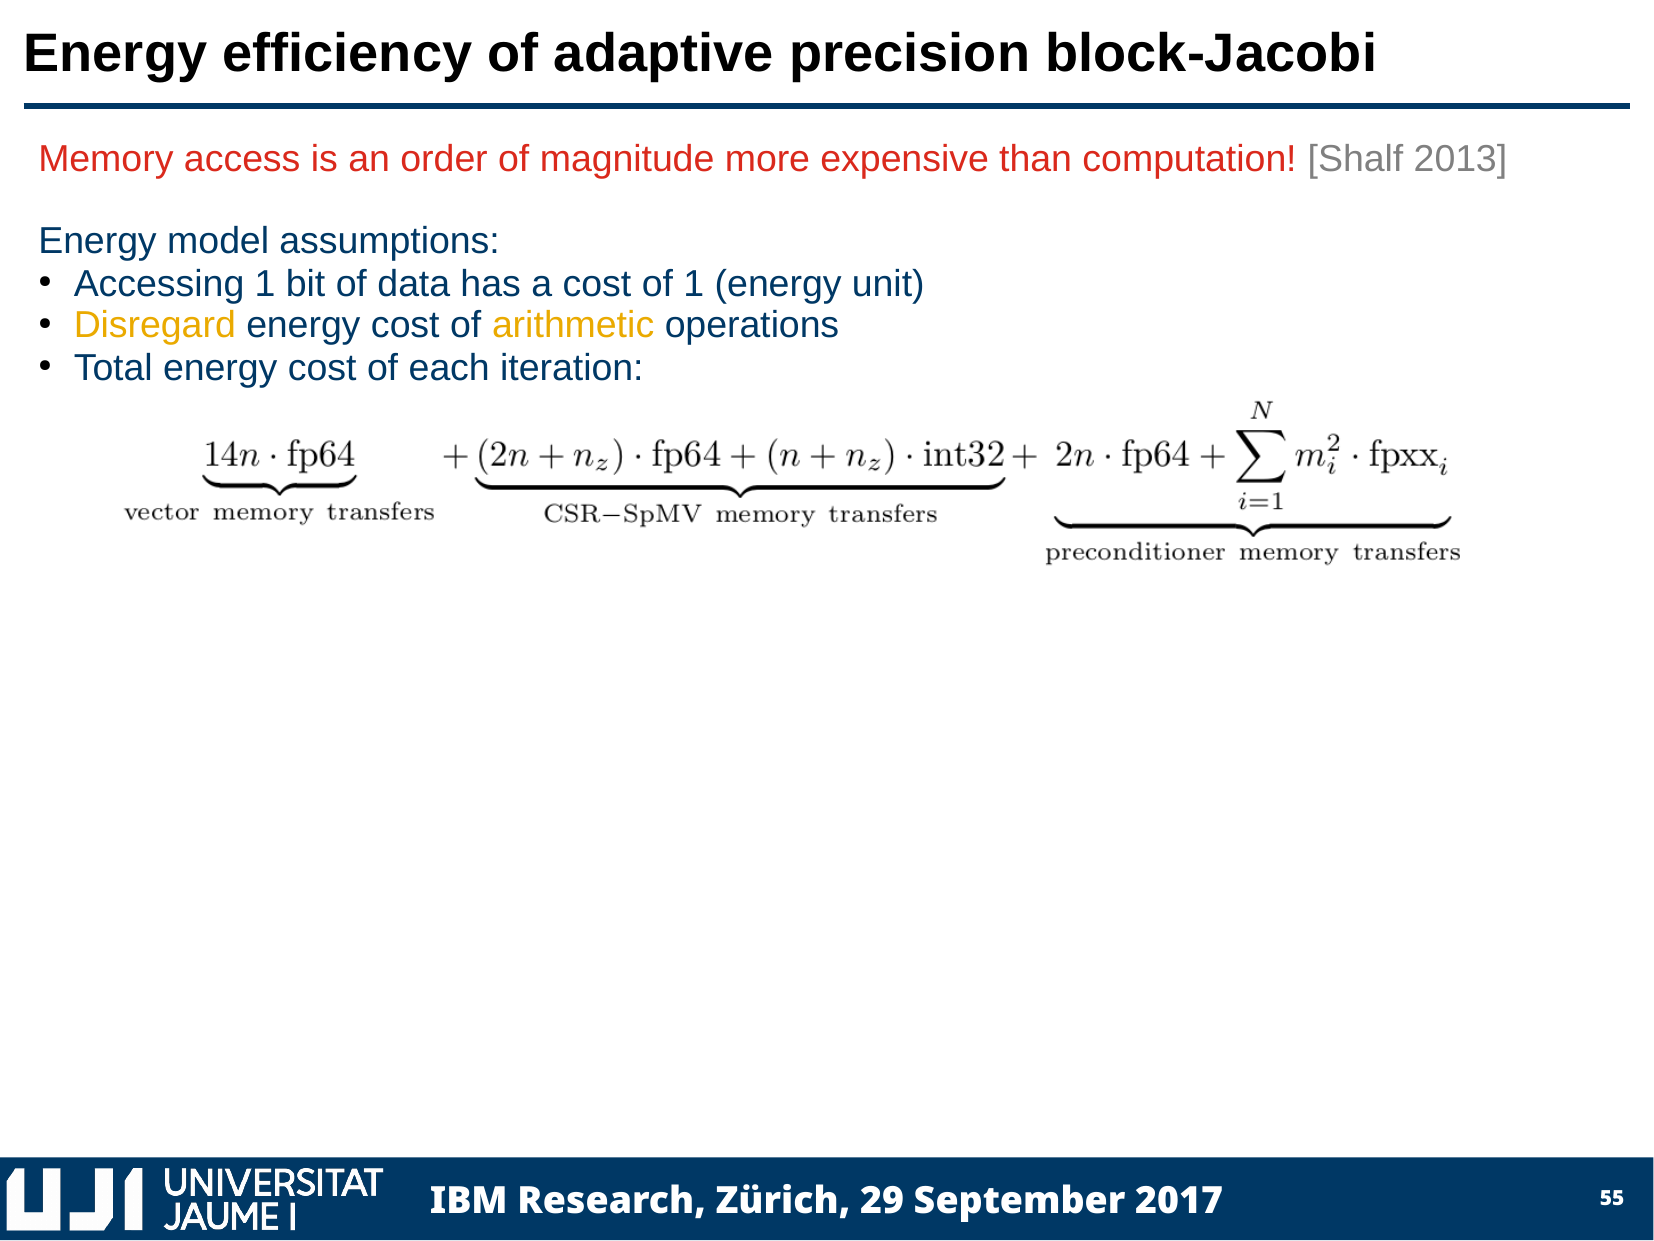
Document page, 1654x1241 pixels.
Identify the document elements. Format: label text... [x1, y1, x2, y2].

text_box Memory access is an order of magnitude more expensive than computation! [Shalf 2013] [23, 129, 1595, 211]
picture [0, 1158, 390, 1241]
text_box Energy model assumptions: Accessing 1 bit of data has a cost of 1 (energy unit) Disregard energy cost of arithmetic operations Total energy cost of each iteration: [23, 212, 941, 394]
picture [70, 389, 1477, 578]
title Energy efficiency of adaptive precision block-Jacobi [23, 0, 1630, 107]
